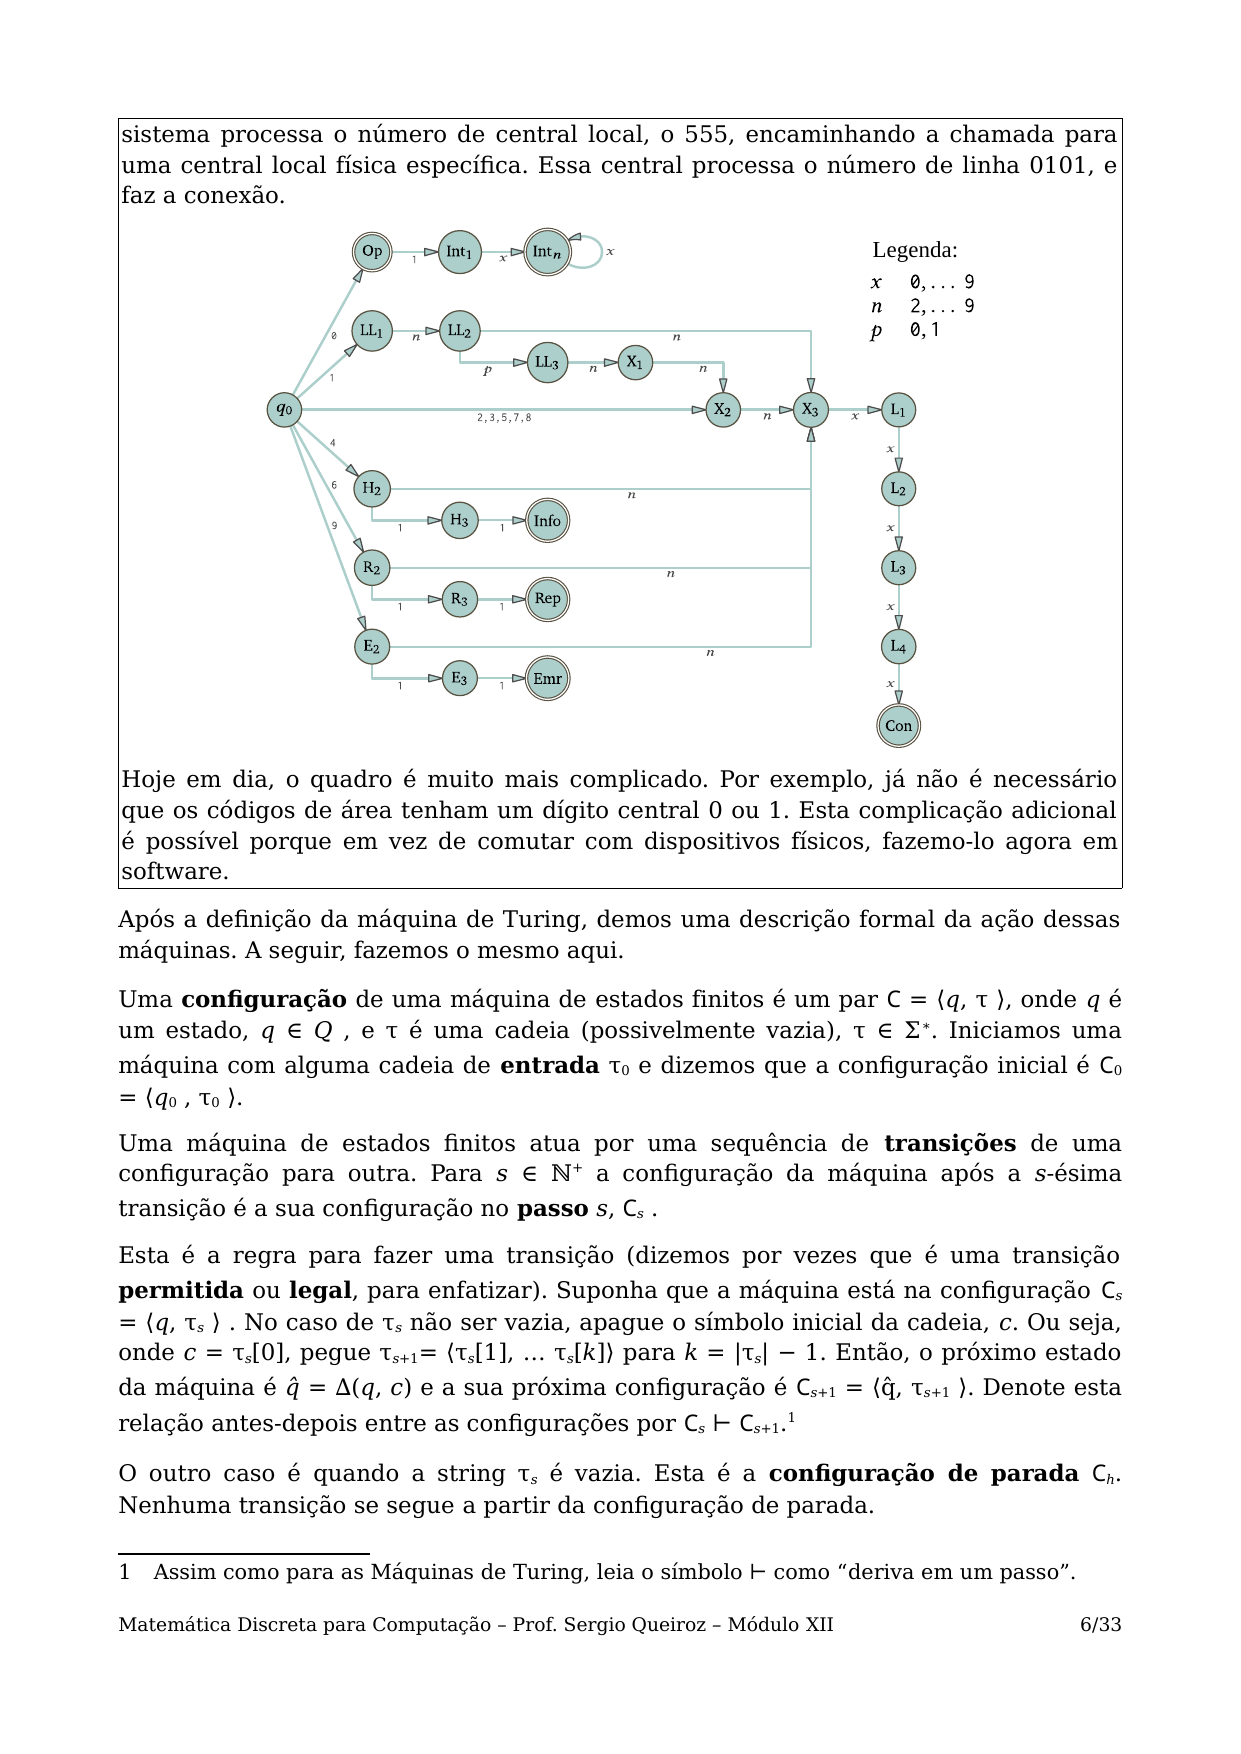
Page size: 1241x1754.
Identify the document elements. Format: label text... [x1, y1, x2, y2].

text sistema processa o número de central local, o 555, encaminhando a chamada para uma central local física específica. Essa central processa o número de linha 0101, e faz a conexão. [119, 119, 1122, 209]
text Esta é a regra para fazer uma transição (dizemos por vezes que é uma transição permitida ou legal, para enfatizar). Suponha que a máquina está na configuração Cs = ⟨q, τs ⟩ . No caso de τs não ser vazia, apague o símbolo inicial da cadeia, c. Ou seja, onde c = τs[0], pegue τs+1= ⟨τs[1], … τs[k]⟩ para k = |τs| − 1. Então, o próximo estado da máquina é q̂ = ∆(q, c) e a sua próxima configuração é Cs+1 = ⟨q̂, τs+1 ⟩. Denote esta relação antes-depois entre as configurações por Cs ⊢ Cs+1. [118, 1242, 1122, 1438]
text Assim como para as Máquinas de Turing, leia o símbolo ⊢ como “deriva em um passo”. [118, 1560, 1122, 1584]
text Após a definição da máquina de Turing, demos uma descrição formal da ação dessas máquinas. A seguir, fazemos o mesmo aqui. [118, 907, 1122, 964]
text Uma configuração de uma máquina de estados finitos é um par C = ⟨q, τ ⟩, onde q é um estado, q ∈ Q , e τ é uma cadeia (possivelmente vazia), τ ∈ Σ∗. Iniciamos uma máquina com alguma cadeia de entrada τ0 e dizemos que a configuração inicial é C0 = ⟨q0 , τ0 ⟩. [118, 982, 1122, 1111]
text Hoje em dia, o quadro é muito mais complicado. Por exemplo, já não é necessário que os códigos de área tenham um dígito central 0 ou 1. Esta complicação adicional é possível porque em vez de comutar com dispositivos físicos, fazemo-lo agora em software. [119, 763, 1122, 888]
text Uma máquina de estados finitos atua por uma sequência de transições de uma configuração para outra. Para s ∈ ℕ+ a configuração da máquina após a s-ésima transição é a sua configuração no passo s, Cs . [118, 1129, 1122, 1223]
text O outro caso é quando a string τs é vazia. Esta é a configuração de parada Ch. Nenhuma transição se segue a partir da configuração de parada. [118, 1457, 1122, 1519]
